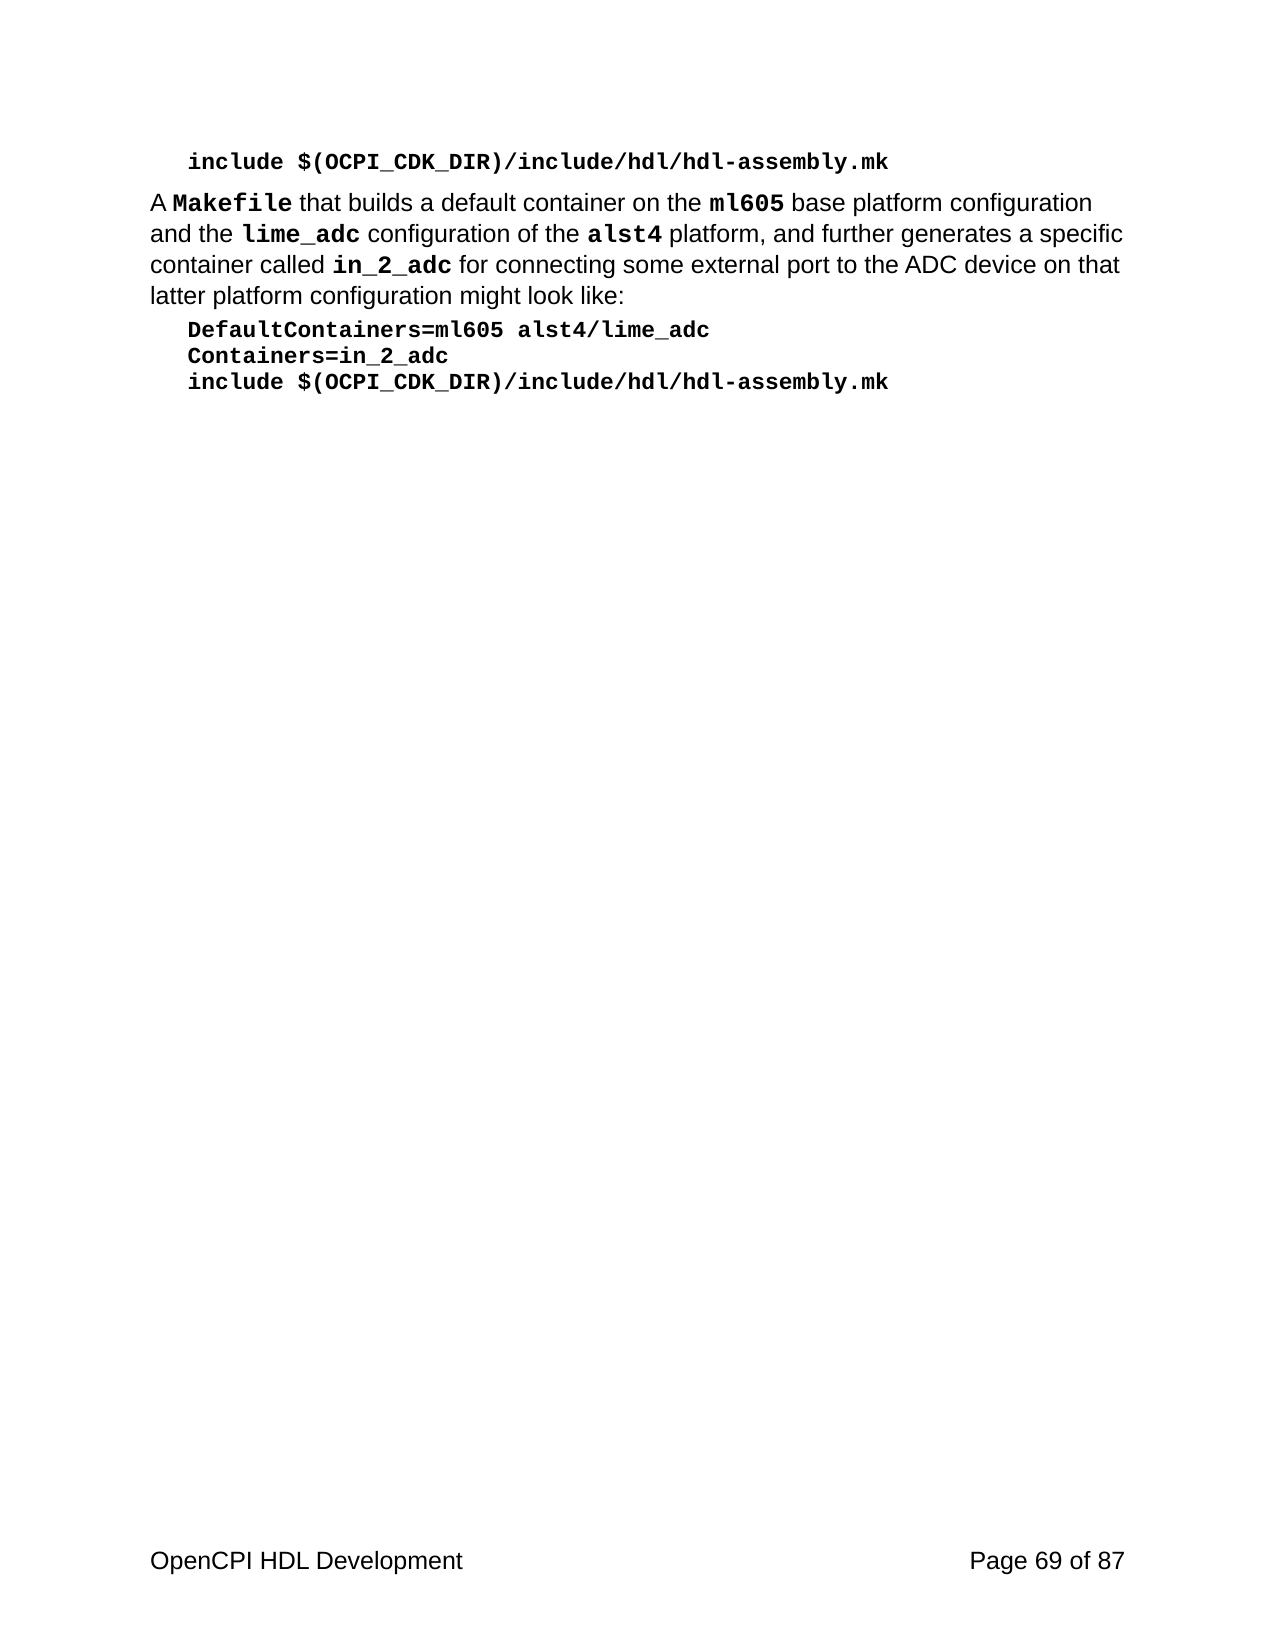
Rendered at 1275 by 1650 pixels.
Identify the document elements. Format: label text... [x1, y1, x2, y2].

text include $(OCPI_CDK_DIR)/include/hdl/hdl-assembly.mk [187, 150, 1125, 176]
text A Makefile that builds a default container on the ml605 base platform configuration and the lime_adc configuration of the alst4 platform, and further generates a specific container called in_2_adc for connecting some external port to the ADC device on that latter platform configuration might look like: [150, 188, 1125, 309]
text DefaultContainers=ml605 alst4/lime_adc Containers=in_2_adc include $(OCPI_CDK_DIR)/include/hdl/hdl-assembly.mk [187, 318, 1125, 396]
